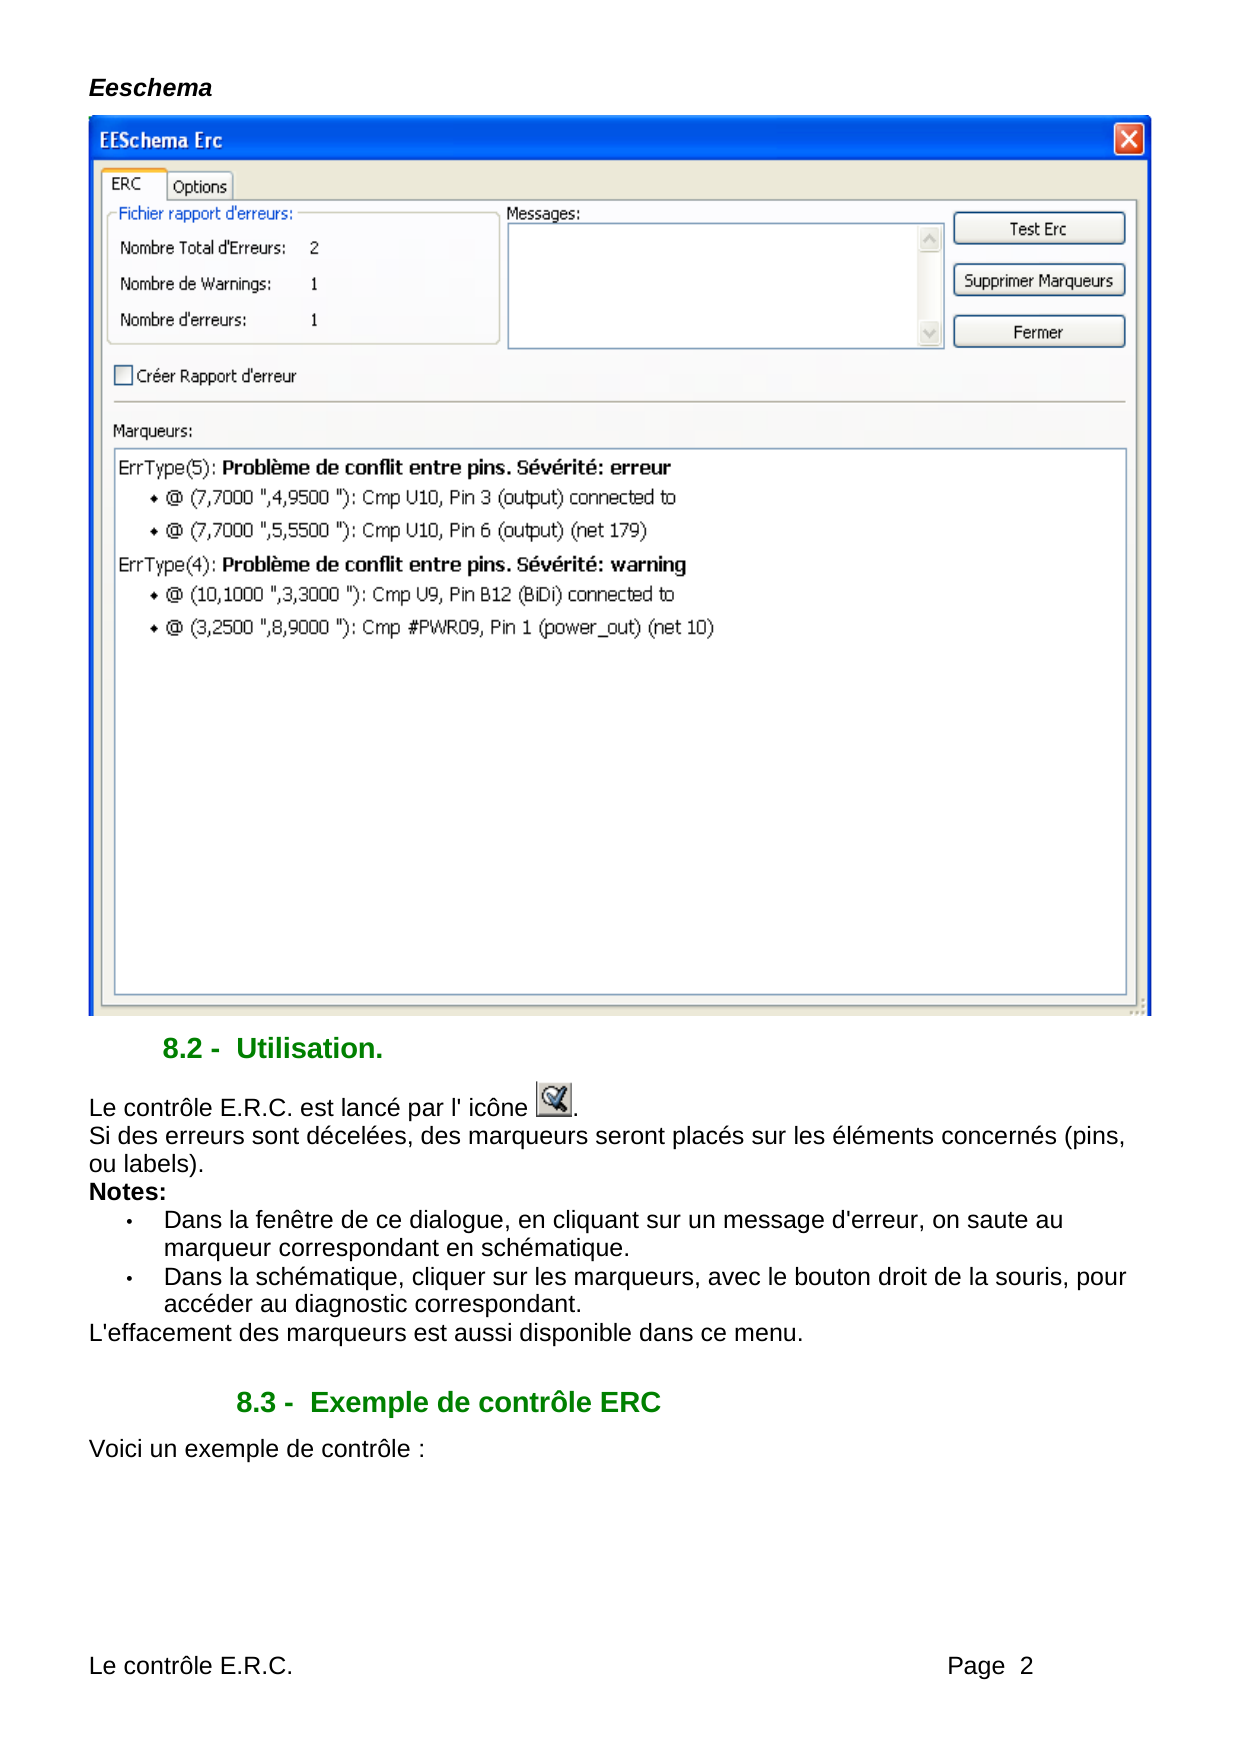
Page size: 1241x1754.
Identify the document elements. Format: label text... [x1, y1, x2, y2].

subtitle Exemple de contrôle ERC [162, 1386, 1152, 1419]
text Le contrôle E.R.C. est lancé par l' icône . [88, 1081, 1152, 1122]
picture [536, 1080, 572, 1117]
subtitle Utilisation. [89, 1032, 1152, 1064]
text Notes: [88, 1178, 1152, 1206]
text Voici un exemple de contrôle : [88, 1435, 1152, 1463]
text Si des erreurs sont décelées, des marqueurs seront placés sur les éléments concernés (pins, ou labels). [88, 1122, 1152, 1178]
list Dans la schématique, cliquer sur les marqueurs, avec le bouton droit de la souris, pour accéder au diagnostic correspondant. [126, 1262, 1152, 1318]
picture [88, 115, 1152, 1016]
list Dans la fenêtre de ce dialogue, en cliquant sur un message d'erreur, on saute au marqueur correspondant en schématique. [126, 1206, 1152, 1262]
text L'effacement des marqueurs est aussi disponible dans ce menu. [88, 1318, 1152, 1346]
